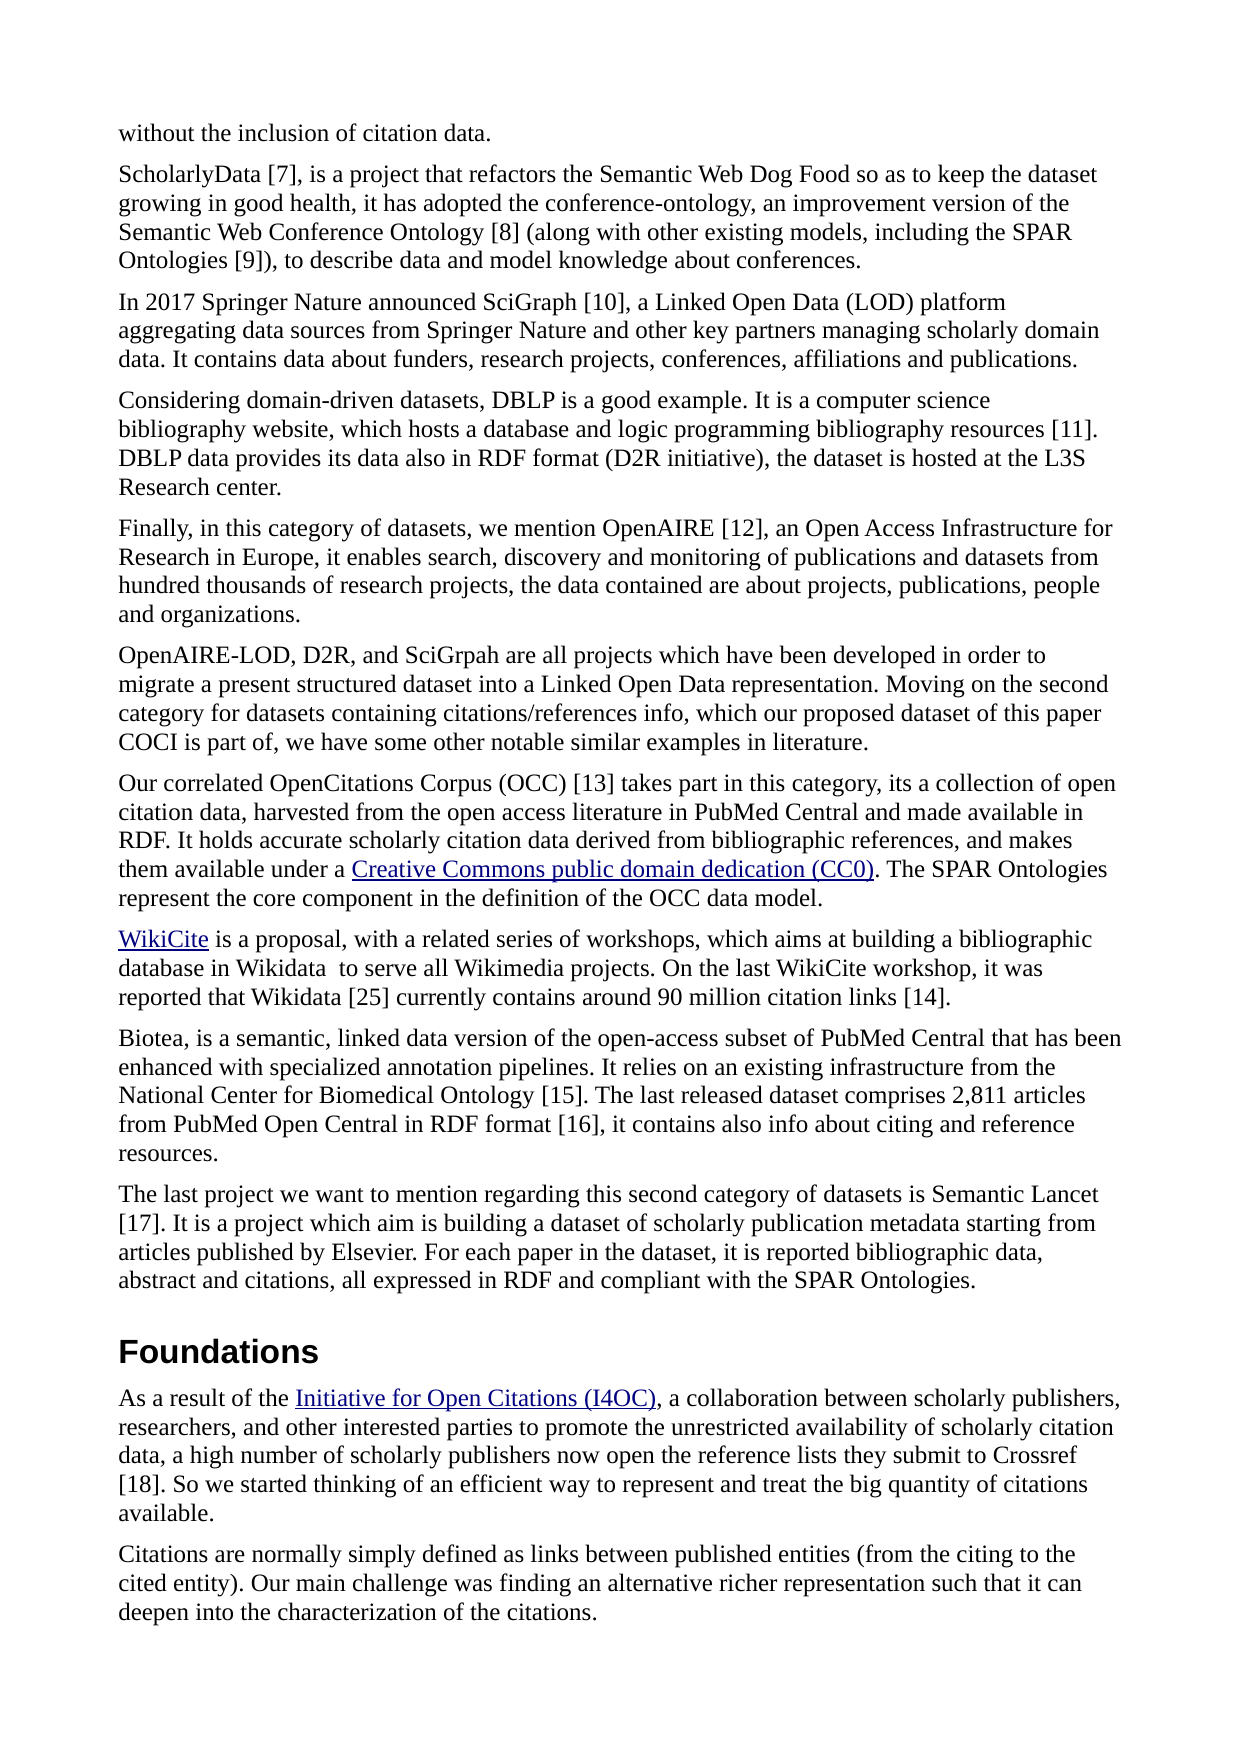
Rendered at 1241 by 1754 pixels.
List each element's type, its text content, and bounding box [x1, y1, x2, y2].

text ScholarlyData [7], is a project that refactors the Semantic Web Dog Food so as to keep the dataset growing in good health, it has adopted the conference-ontology, an improvement version of the Semantic Web Conference Ontology [8] (along with other existing models, including the SPAR Ontologies [9]), to describe data and model knowledge about conferences. [118, 159, 1122, 274]
text The last project we want to mention regarding this second category of datasets is Semantic Lancet [17]. It is a project which aim is building a dataset of scholarly publication metadata starting from articles published by Elsevier. For each paper in the dataset, it is reported bibliographic data, abstract and citations, all expressed in RDF and compliant with the SPAR Ontologies. [118, 1179, 1122, 1294]
subtitle Foundations [118, 1332, 1122, 1371]
text OpenAIRE-LOD, D2R, and SciGrpah are all projects which have been developed in order to migrate a present structured dataset into a Linked Open Data representation. Moving on the second category for datasets containing citations/references info, which our proposed dataset of this paper COCI is part of, we have some other notable similar examples in literature. [118, 641, 1122, 756]
text Our correlated OpenCitations Corpus (OCC) [13] takes part in this category, its a collection of open citation data, harvested from the open access literature in PubMed Central and made available in RDF. It holds accurate scholarly citation data derived from bibliographic references, and makes them available under a Creative Commons public domain dedication (CC0). The SPAR Ontologies represent the core component in the definition of the OCC data model. [118, 768, 1122, 912]
text Biotea, is a semantic, linked data version of the open-access subset of PubMed Central that has been enhanced with specialized annotation pipelines. It relies on an existing infrastructure from the National Center for Biomedical Ontology [15]. The last released dataset comprises 2,811 articles from PubMed Open Central in RDF format [16], it contains also info about citing and reference resources. [118, 1023, 1122, 1167]
text WikiCite is a proposal, with a related series of workshops, which aims at building a bibliographic database in Wikidata to serve all Wikimedia projects. On the last WikiCite workshop, it was reported that Wikidata [25] currently contains around 90 million citation links [14]. [118, 924, 1122, 1011]
text Finally, in this category of datasets, we mention OpenAIRE [12], an Open Access Infrastructure for Research in Europe, it enables search, discovery and monitoring of publications and datasets from hundred thousands of research projects, the data contained are about projects, publications, people and organizations. [118, 513, 1122, 628]
text Considering domain-driven datasets, DBLP is a good example. It is a computer science bibliography website, which hosts a database and logic programming bibliography resources [11]. DBLP data provides its data also in RDF format (D2R initiative), the dataset is hosted at the L3S Research center. [118, 386, 1122, 501]
text In 2017 Springer Nature announced SciGraph [10], a Linked Open Data (LOD) platform aggregating data sources from Springer Nature and other key partners managing scholarly domain data. It contains data about funders, research projects, conferences, affiliations and publications. [118, 287, 1122, 373]
text As a result of the Initiative for Open Citations (I4OC), a collaboration between scholarly publishers, researchers, and other interested parties to promote the unrestricted availability of scholarly citation data, a high number of scholarly publishers now open the reference lists they submit to Crossref [18]. So we started thinking of an efficient way to represent and treat the big quantity of citations available. [118, 1383, 1122, 1527]
text Citations are normally simply defined as links between published entities (from the citing to the cited entity). Our main challenge was finding an alternative richer representation such that it can deepen into the characterization of the citations. [118, 1539, 1122, 1626]
text without the inclusion of citation data. [118, 118, 1122, 147]
